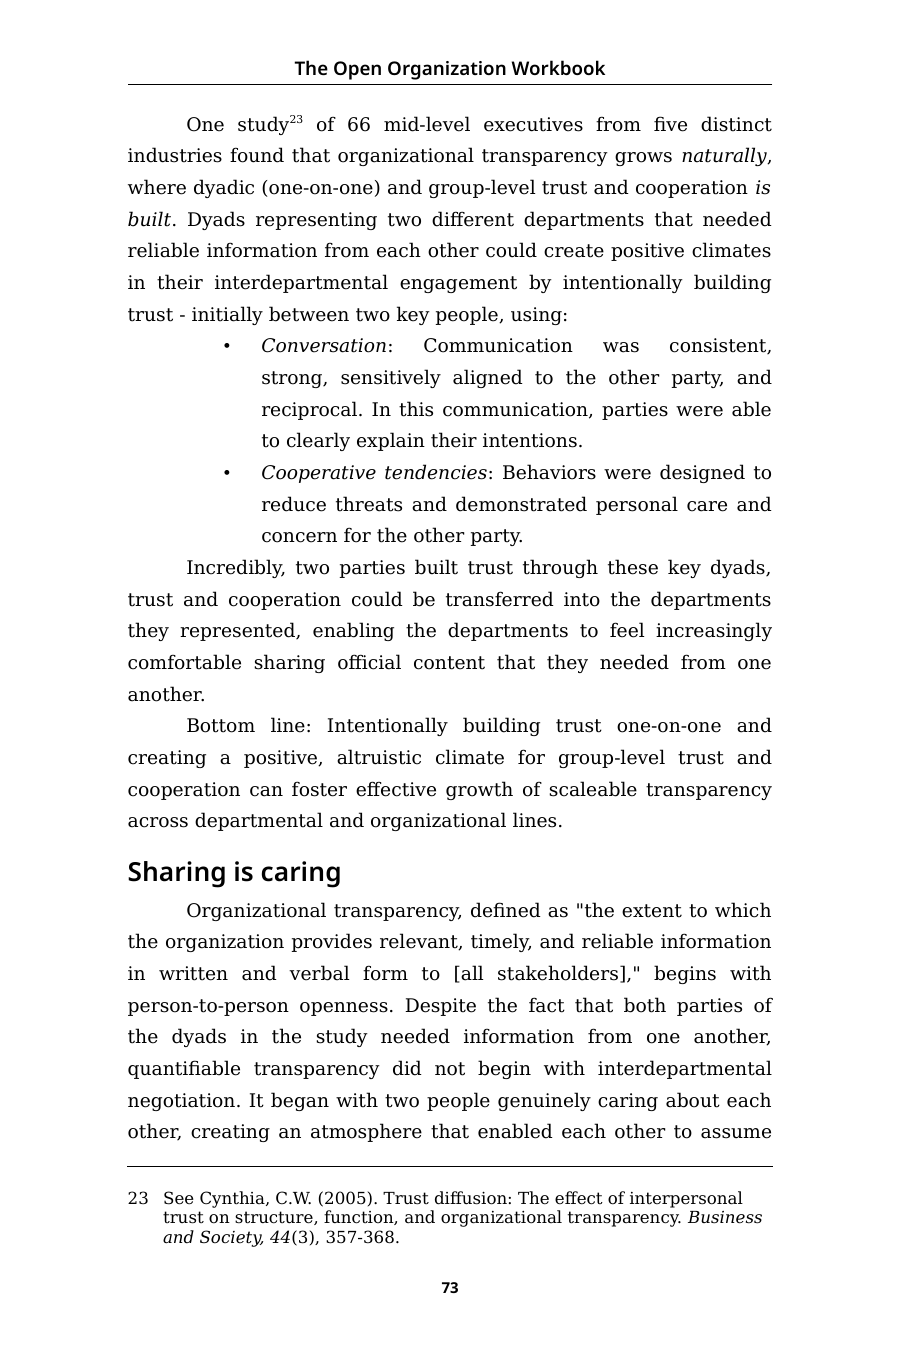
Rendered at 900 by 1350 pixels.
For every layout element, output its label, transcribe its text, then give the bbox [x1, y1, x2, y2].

list Cooperative tendencies: Behaviors were designed to reduce threats and demonstrated personal care and concern for the other party. [223, 462, 772, 547]
text Bottom line: Intentionally building trust one-on-one and creating a positive, altruistic climate for group-level trust and cooperation can foster effective growth of scaleable transparency across departmental and organizational lines. [127, 716, 772, 832]
text See Cynthia, C.W. (2005). Trust diffusion: The effect of interpersonal trust on structure, function, and organizational transparency. Business and Society, 44(3), 357-368. [127, 1189, 772, 1247]
text One study of 66 mid-level executives from five distinct industries found that organizational transparency grows naturally, where dyadic (one-on-one) and group-level trust and cooperation is built. Dyads representing two different departments that needed reliable information from each other could create positive climates in their interdepartmental engagement by intentionally building trust - initially between two key people, using: [127, 114, 772, 326]
text Organizational transparency, defined as "the extent to which the organization provides relevant, timely, and reliable information in written and verbal form to [all stakeholders]," begins with person-to-person openness. Despite the fact that both parties of the dyads in the study needed information from one another, quantifiable transparency did not begin with interdepartmental negotiation. It began with two people genuinely caring about each other, creating an atmosphere that enabled each other to assume [127, 899, 772, 1143]
subtitle Sharing is caring [127, 857, 772, 887]
text Incredibly, two parties built trust through these key dyads, trust and cooperation could be transferred into the departments they represented, enabling the departments to feel increasingly comfortable sharing official content that they needed from one another. [127, 557, 772, 706]
list Conversation: Communication was consistent, strong, sensitively aligned to the other party, and reciprocal. In this communication, parties were able to clearly explain their intentions. [223, 336, 772, 452]
